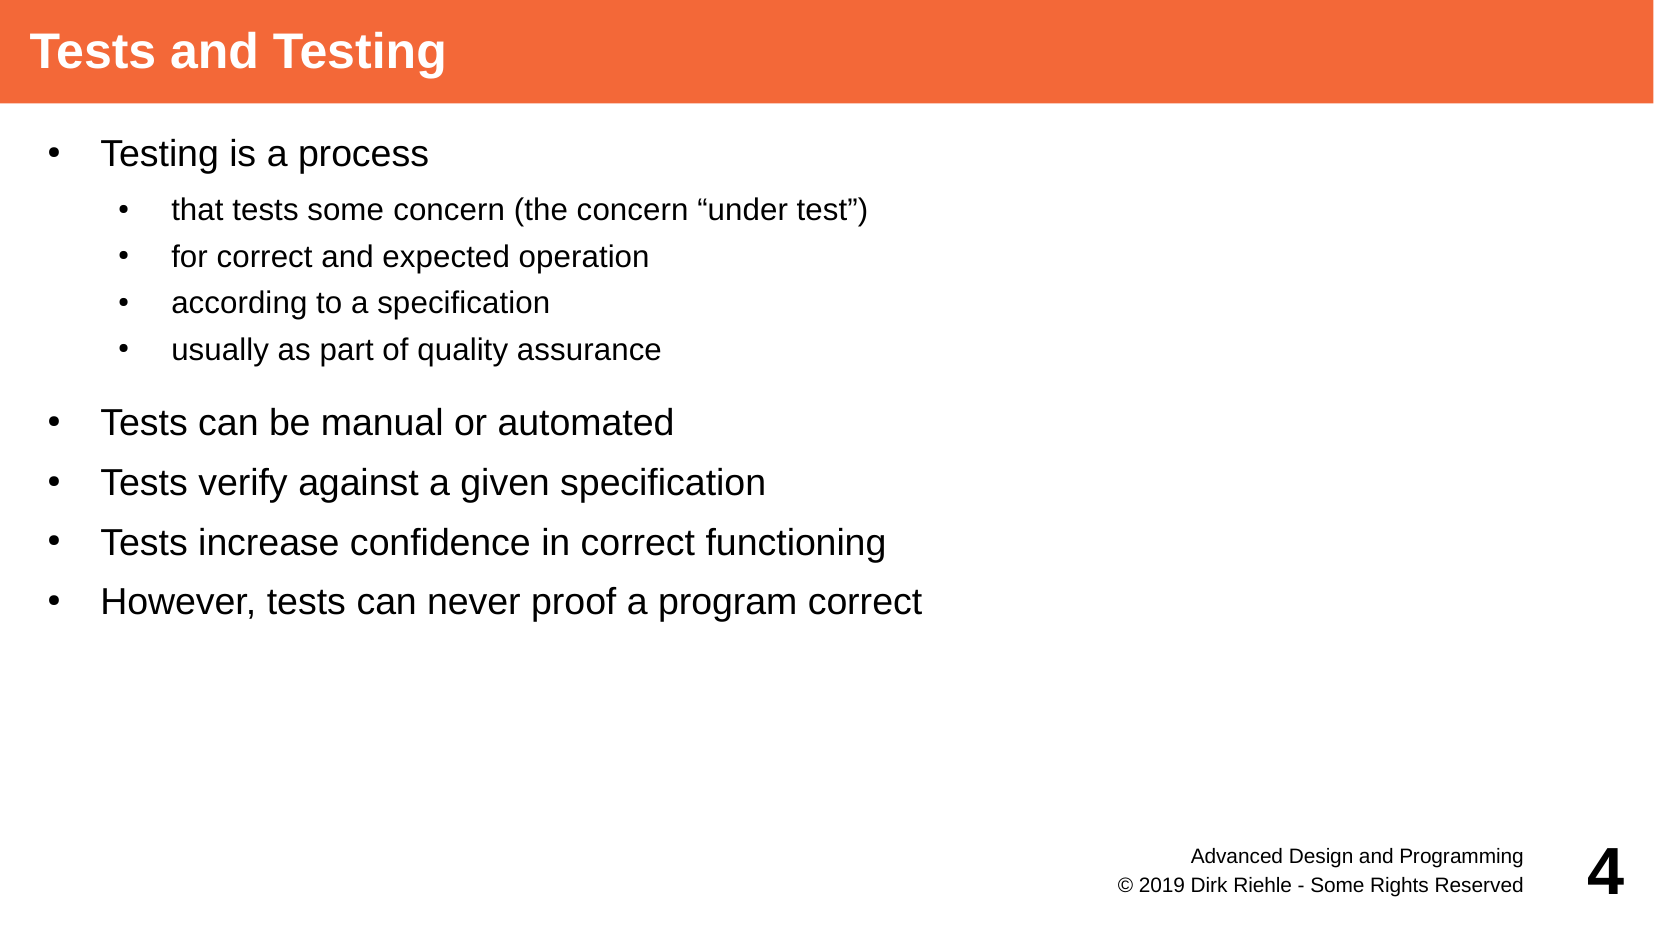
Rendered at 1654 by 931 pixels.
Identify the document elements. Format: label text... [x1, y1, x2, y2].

title Tests and Testing [0, 0, 1654, 104]
list Testing is a process that tests some concern (the concern “under test”) for correct and expected operation according to a specification usually as part of quality assurance Tests can be manual or automated Tests verify against a given specification Tests increase confidence in correct functioning However, tests can never proof a program correct [29, 132, 1625, 813]
